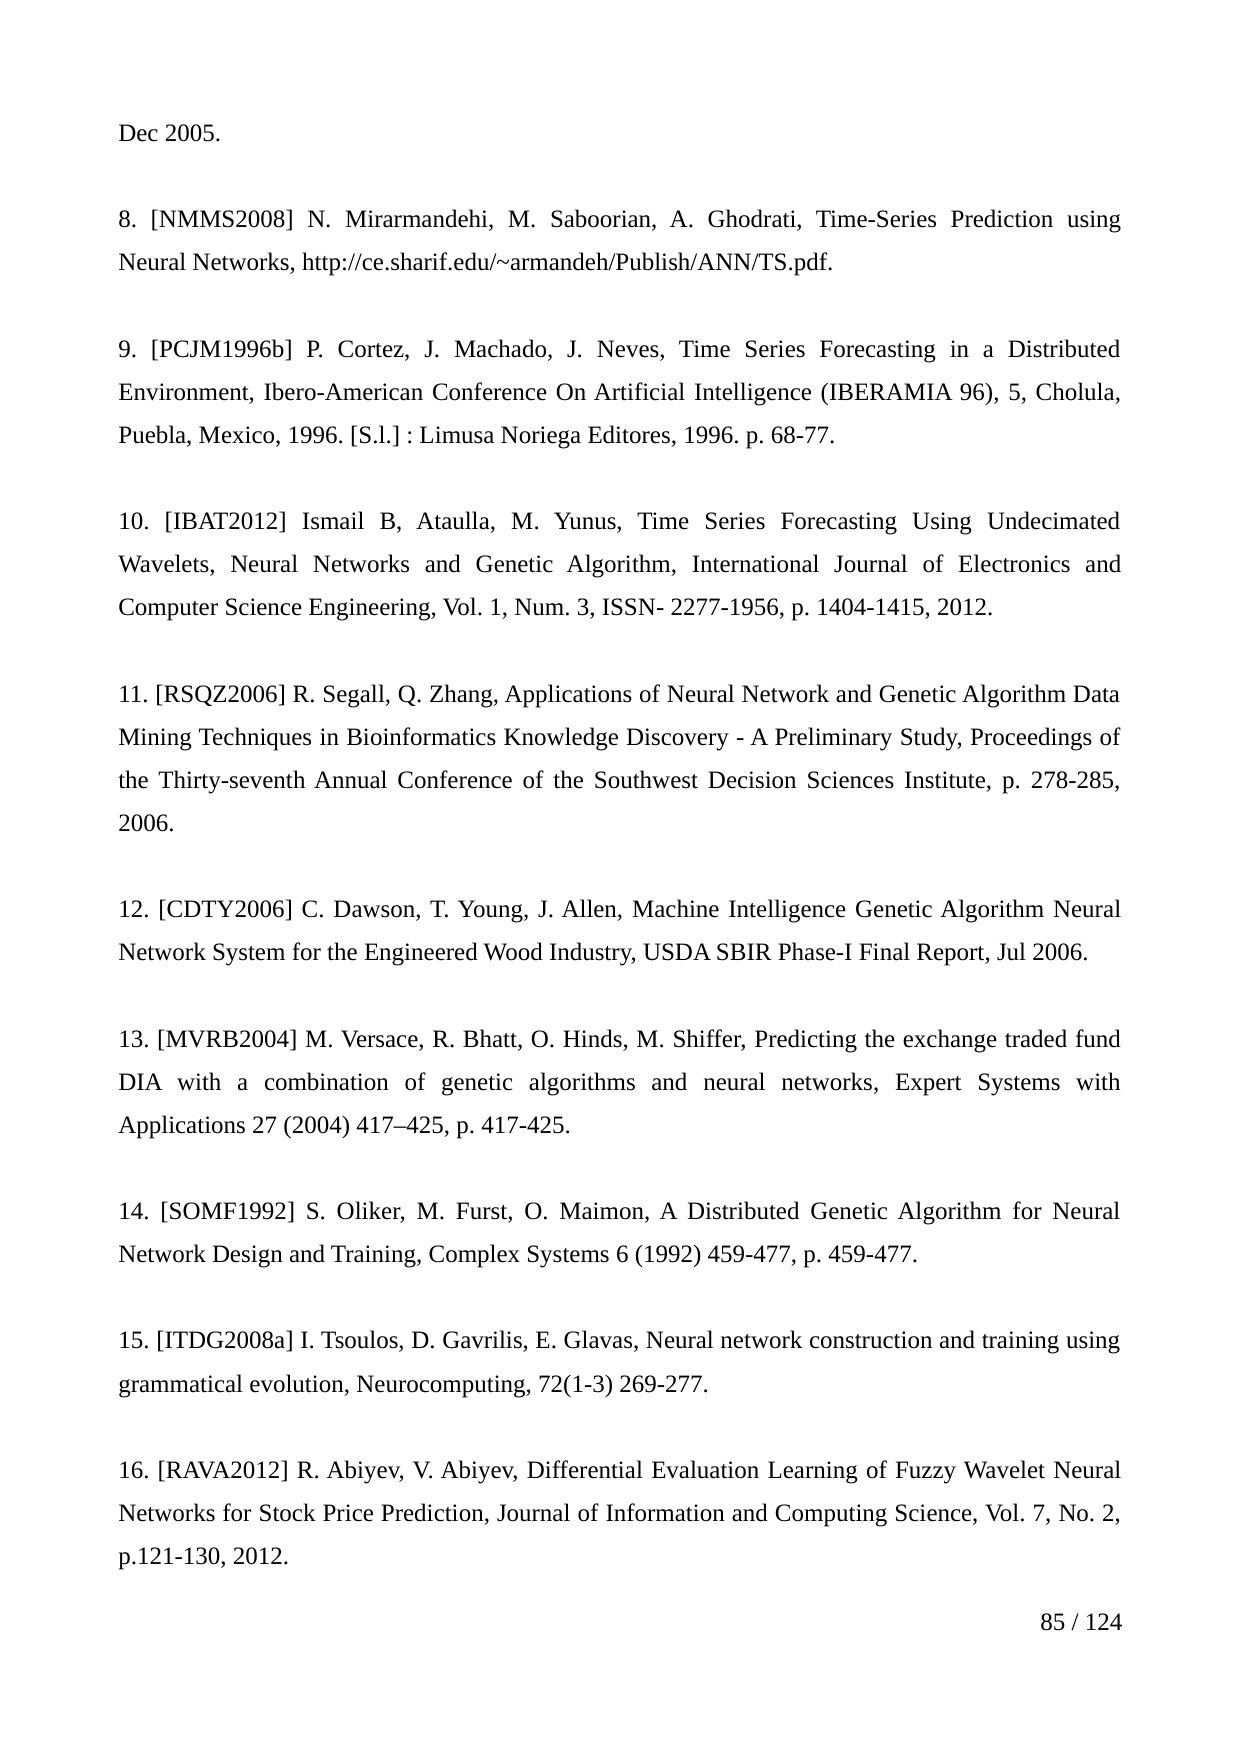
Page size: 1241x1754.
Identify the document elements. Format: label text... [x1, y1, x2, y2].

text 11. [RSQZ2006] R. Segall, Q. Zhang, Applications of Neural Network and Genetic Algorithm Data Mining Techniques in Bioinformatics Knowledge Discovery - A Preliminary Study, Proceedings of the Thirty-seventh Annual Conference of the Southwest Decision Sciences Institute, p. 278-285, 2006. [118, 679, 1122, 837]
text 15. [ITDG2008a] I. Tsoulos, D. Gavrilis, E. Glavas, Neural network construction and training using grammatical evolution, Neurocomputing, 72(1-3) 269-277. [118, 1326, 1122, 1397]
text 8. [NMMS2008] N. Mirarmandehi, M. Saboorian, A. Ghodrati, Time-Series Prediction using Neural Networks, http://ce.sharif.edu/~armandeh/Publish/ANN/TS.pdf. [118, 204, 1122, 276]
text 13. [MVRB2004] M. Versace, R. Bhatt, O. Hinds, M. Shiffer, Predicting the exchange traded fund DIA with a combination of genetic algorithms and neural networks, Expert Systems with Applications 27 (2004) 417–425, p. 417-425. [118, 1024, 1122, 1139]
text 10. [IBAT2012] Ismail B, Ataulla, M. Yunus, Time Series Forecasting Using Undecimated Wavelets, Neural Networks and Genetic Algorithm, International Journal of Electronics and Computer Science Engineering, Vol. 1, Num. 3, ISSN- 2277-1956, p. 1404-1415, 2012. [118, 506, 1122, 621]
text Dec 2005. [118, 118, 1122, 147]
text 9. [PCJM1996b] P. Cortez, J. Machado, J. Neves, Time Series Forecasting in a Distributed Environment, Ibero-American Conference On Artificial Intelligence (IBERAMIA 96), 5, Cholula, Puebla, Mexico, 1996. [S.l.] : Limusa Noriega Editores, 1996. p. 68-77. [118, 334, 1122, 449]
text 14. [SOMF1992] S. Oliker, M. Furst, O. Maimon, A Distributed Genetic Algorithm for Neural Network Design and Training, Complex Systems 6 (1992) 459-477, p. 459-477. [118, 1196, 1122, 1268]
text 12. [CDTY2006] C. Dawson, T. Young, J. Allen, Machine Intelligence Genetic Algorithm Neural Network System for the Engineered Wood Industry, USDA SBIR Phase-I Final Report, Jul 2006. [118, 894, 1122, 966]
text 16. [RAVA2012] R. Abiyev, V. Abiyev, Differential Evaluation Learning of Fuzzy Wavelet Neural Networks for Stock Price Prediction, Journal of Information and Computing Science, Vol. 7, No. 2, p.121-130, 2012. [118, 1455, 1122, 1570]
